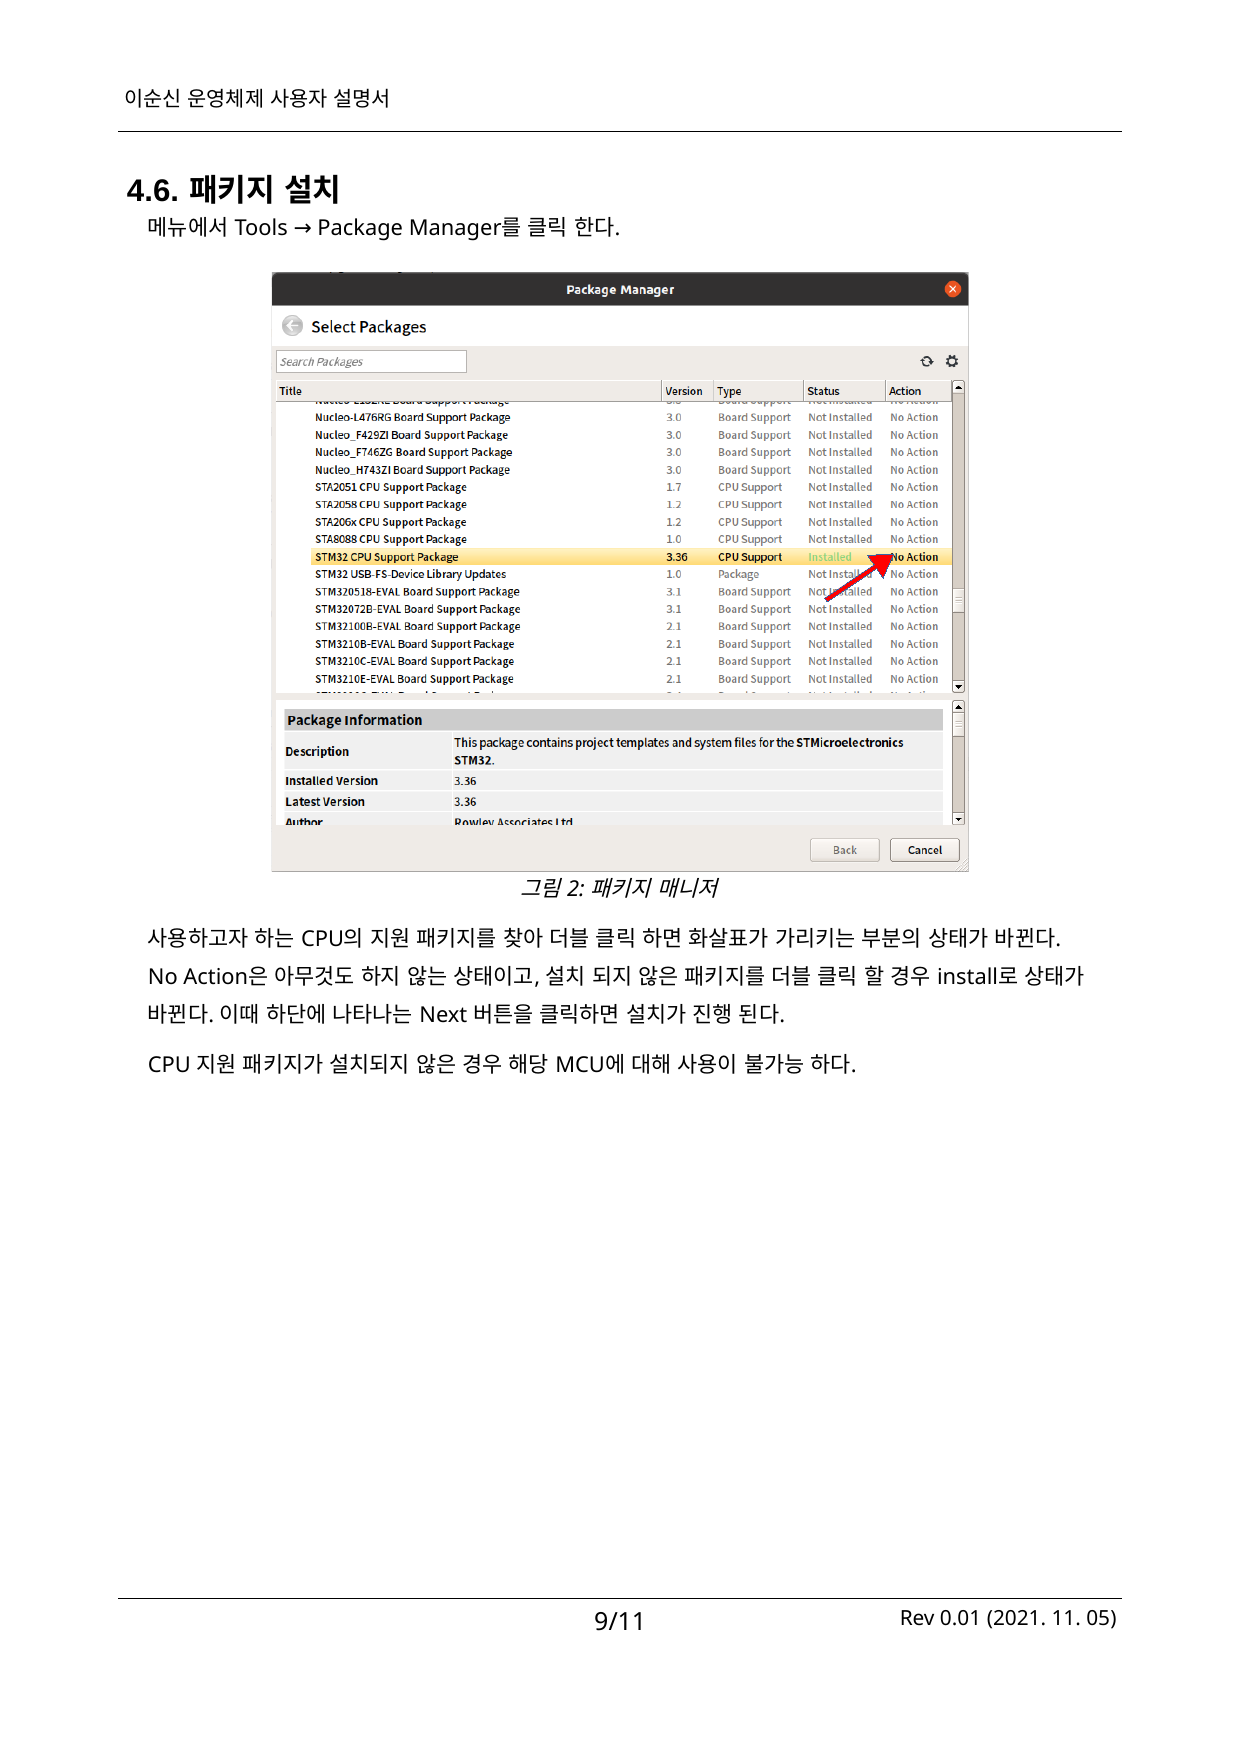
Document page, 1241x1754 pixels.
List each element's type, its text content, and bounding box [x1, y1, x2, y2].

picture [271, 272, 969, 872]
text 사용하고자 하는 CPU의 지원 패키지를 찾아 더블 클릭 하면 화살표가 가리키는 부분의 상태가 바뀐다. No Action은 아무것도 하지 않는 상태이고, 설치 되지 않은 패키지를 더블 클릭 할 경우 install로 상태가 바뀐다. 이때 하단에 나타나는 Next 버튼을 클릭하면 설치가 진행 된다. [148, 921, 1093, 1028]
subtitle 패키지 설치 [118, 165, 1122, 210]
text CPU 지원 패키지가 설치되지 않은 경우 해당 MCU에 대해 사용이 불가능 하다. [148, 1047, 1093, 1078]
text 그림 2: 패키지 매니저 [272, 872, 968, 903]
text 메뉴에서 Tools → Package Manager를 클릭 한다. [148, 210, 1093, 242]
